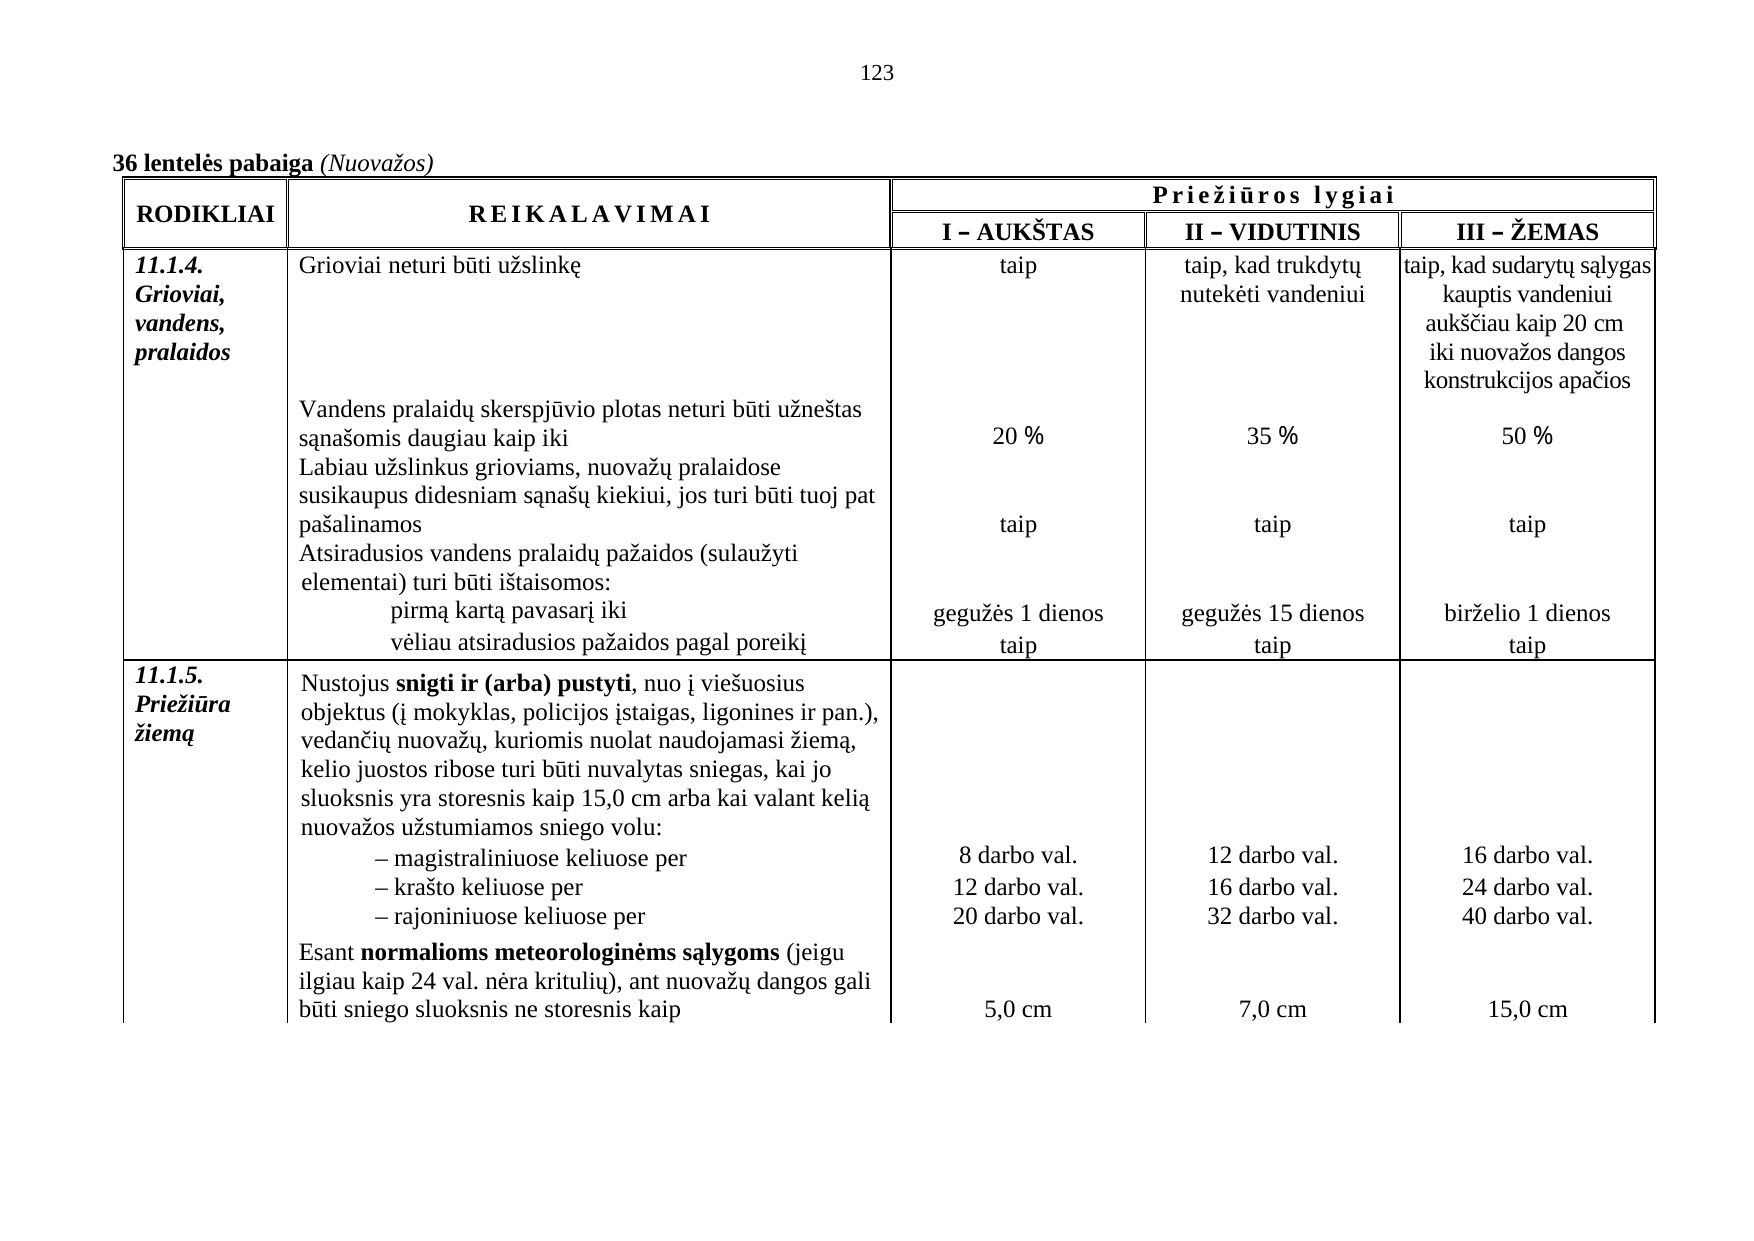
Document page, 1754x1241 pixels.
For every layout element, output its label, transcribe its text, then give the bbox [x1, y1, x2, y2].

table_cell 20 darbo val. [892, 901, 1145, 930]
table_cell taip [1401, 452, 1654, 538]
table_cell [124, 627, 287, 659]
table_cell 24 darbo val. [1401, 872, 1654, 901]
table_cell 11.1.4. Grioviai, vandens, pralaidos [124, 250, 287, 394]
table_cell 12 darbo val. [1146, 840, 1399, 872]
table_cell Nustojus snigti ir (arba) pustyti, nuo į viešuosius objektus (į mokyklas, policijos įstaigas, ligonines ir pan.), vedančių nuovažų, kuriomis nuolat naudojamasi žiemą, kelio juostos ribose turi būti nuvalytas sniegas, kai jo sluoksnis yra storesnis kaip 15,0 cm arba kai valant kelią nuovažos užstumiamos sniego volu: [288, 661, 890, 840]
table_cell Grioviai neturi būti užslinkę [288, 250, 890, 394]
table_cell [892, 538, 1145, 595]
table_cell [124, 901, 287, 930]
text 36 lentelės pabaiga (Nuovažos) [112, 148, 1642, 176]
table_cell taip [892, 627, 1145, 659]
table_header RODIKLIAI [125, 180, 286, 247]
table_cell 32 darbo val. [1146, 901, 1399, 930]
table_cell [124, 840, 287, 872]
table_cell 12 darbo val. [892, 872, 1145, 901]
table_cell [124, 452, 287, 538]
table_cell gegužės 15 dienos [1146, 595, 1399, 627]
table_cell taip [1146, 452, 1399, 538]
table_cell taip [1146, 627, 1399, 659]
table_cell [1146, 661, 1399, 840]
table_cell – magistraliniuose keliuose per [288, 840, 890, 872]
table_cell [124, 394, 287, 452]
table_cell taip [1401, 627, 1654, 659]
table_cell 15,0 cm [1401, 930, 1654, 1023]
table_cell – rajoniniuose keliuose per [288, 901, 890, 930]
table_cell gegužės 1 dienos [892, 595, 1145, 627]
table_cell [1146, 538, 1399, 595]
table_cell 8 darbo val. [892, 840, 1145, 872]
table_cell 40 darbo val. [1401, 901, 1654, 930]
table_cell [124, 595, 287, 627]
table_cell 16 darbo val. [1146, 872, 1399, 901]
table_cell – krašto keliuose per [288, 872, 890, 901]
table_header Priežiūros lygiai [893, 180, 1653, 210]
table_cell birželio 1 dienos [1401, 595, 1654, 627]
table_cell [1401, 538, 1654, 595]
table_cell 16 darbo val. [1401, 840, 1654, 872]
table_cell [1401, 661, 1654, 840]
table_cell 7,0 cm [1146, 930, 1399, 1023]
table_cell Esant normalioms meteorologinėms sąlygoms (jeigu ilgiau kaip 24 val. nėra kritulių), ant nuovažų dangos gali būti sniego sluoksnis ne storesnis kaip [288, 930, 890, 1023]
table_cell taip, kad sudarytų sąlygas kauptis vandeniui aukščiau kaip 20 cm iki nuovažos dangos konstrukcijos apačios [1401, 250, 1654, 394]
table_cell vėliau atsiradusios pažaidos pagal poreikį [288, 627, 890, 659]
table_header REIKALAVIMAI [289, 180, 889, 247]
table_cell I – AUKŠTAS [893, 213, 1144, 247]
table_cell taip, kad trukdytų nutekėti vandeniui [1146, 250, 1399, 394]
table_cell Labiau užslinkus grioviams, nuovažų pralaidose susikaupus didesniam sąnašų kiekiui, jos turi būti tuoj pat pašalinamos [288, 452, 890, 538]
table_cell [124, 538, 287, 595]
table_cell taip [892, 250, 1145, 394]
table_cell Atsiradusios vandens pralaidų pažaidos (sulaužyti elementai) turi būti ištaisomos: [288, 538, 890, 595]
table_cell III – ŽEMAS [1402, 213, 1653, 247]
table_cell taip [892, 452, 1145, 538]
table_cell 35 % [1146, 394, 1399, 452]
table_cell [124, 930, 287, 1023]
table_cell 11.1.5. Priežiūra žiemą [124, 661, 287, 840]
table_cell [892, 661, 1145, 840]
table_cell 20 % [892, 394, 1145, 452]
table_cell 5,0 cm [892, 930, 1145, 1023]
table_cell 50 % [1401, 394, 1654, 452]
table_cell Vandens pralaidų skerspjūvio plotas neturi būti užneštas sąnašomis daugiau kaip iki [288, 394, 890, 452]
table_cell pirmą kartą pavasarį iki [288, 595, 890, 627]
table_cell II – VIDUTINIS [1147, 213, 1398, 247]
table_cell [124, 872, 287, 901]
